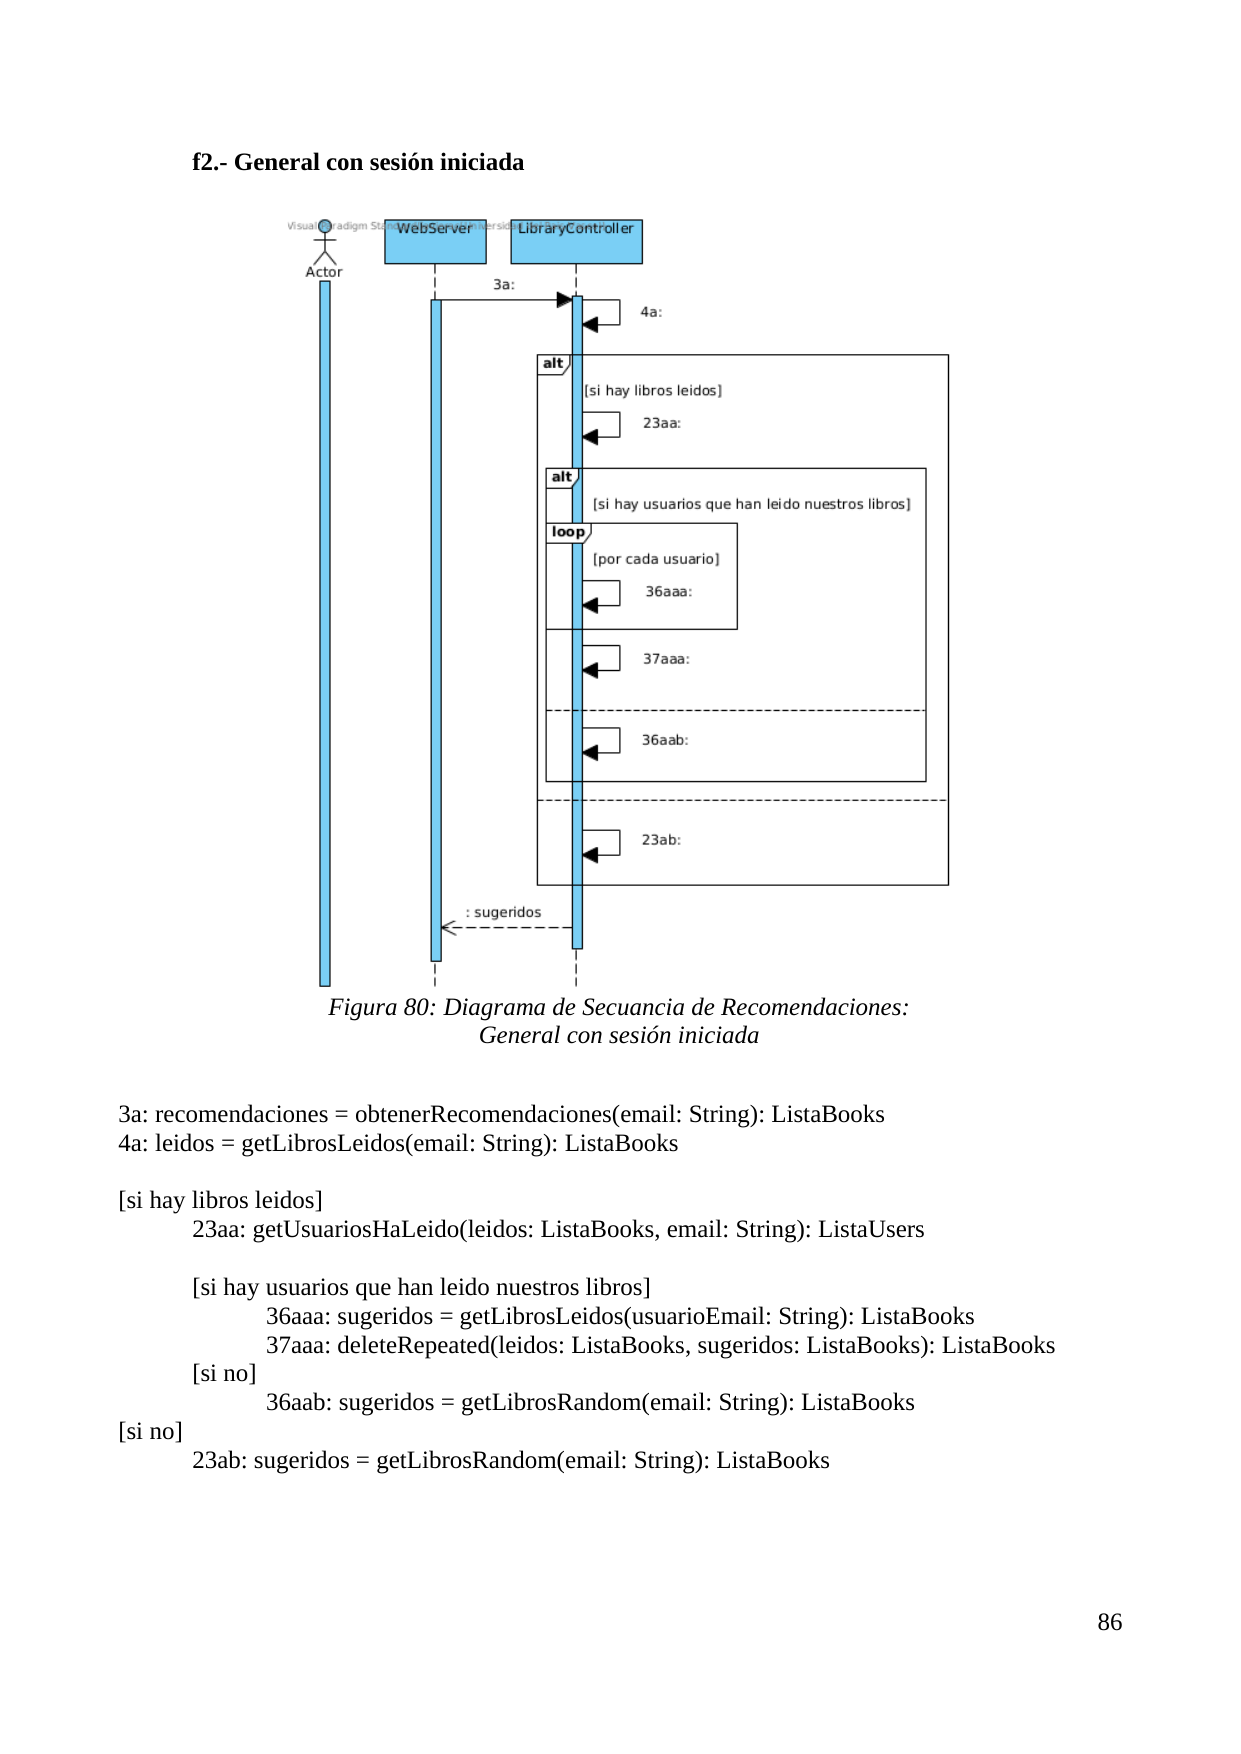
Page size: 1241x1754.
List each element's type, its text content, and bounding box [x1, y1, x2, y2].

subtitle [si no] [118, 1359, 1122, 1388]
picture [287, 217, 953, 992]
subtitle f2.- General con sesión iniciada [118, 147, 1122, 176]
subtitle 23aa: getUsuariosHaLeido(leidos: ListaBooks, email: String): ListaUsers [118, 1215, 1122, 1243]
subtitle [si hay libros leidos] [118, 1186, 1122, 1214]
subtitle 36aab: sugeridos = getLibrosRandom(email: String): ListaBooks [118, 1388, 1122, 1417]
text Figura 80: Diagrama de Secuancia de Recomendaciones: General con sesión iniciada [288, 992, 953, 1049]
subtitle 3a: recomendaciones = obtenerRecomendaciones(email: String): ListaBooks [118, 1099, 1122, 1128]
subtitle 23ab: sugeridos = getLibrosRandom(email: String): ListaBooks [118, 1446, 1122, 1474]
subtitle [si no] [118, 1417, 1122, 1445]
subtitle 36aaa: sugeridos = getLibrosLeidos(usuarioEmail: String): ListaBooks [118, 1301, 1122, 1330]
subtitle [si hay usuarios que han leido nuestros libros] [118, 1272, 1122, 1301]
subtitle 37aaa: deleteRepeated(leidos: ListaBooks, sugeridos: ListaBooks): ListaBooks [118, 1330, 1122, 1359]
subtitle 4a: leidos = getLibrosLeidos(email: String): ListaBooks [118, 1128, 1122, 1157]
